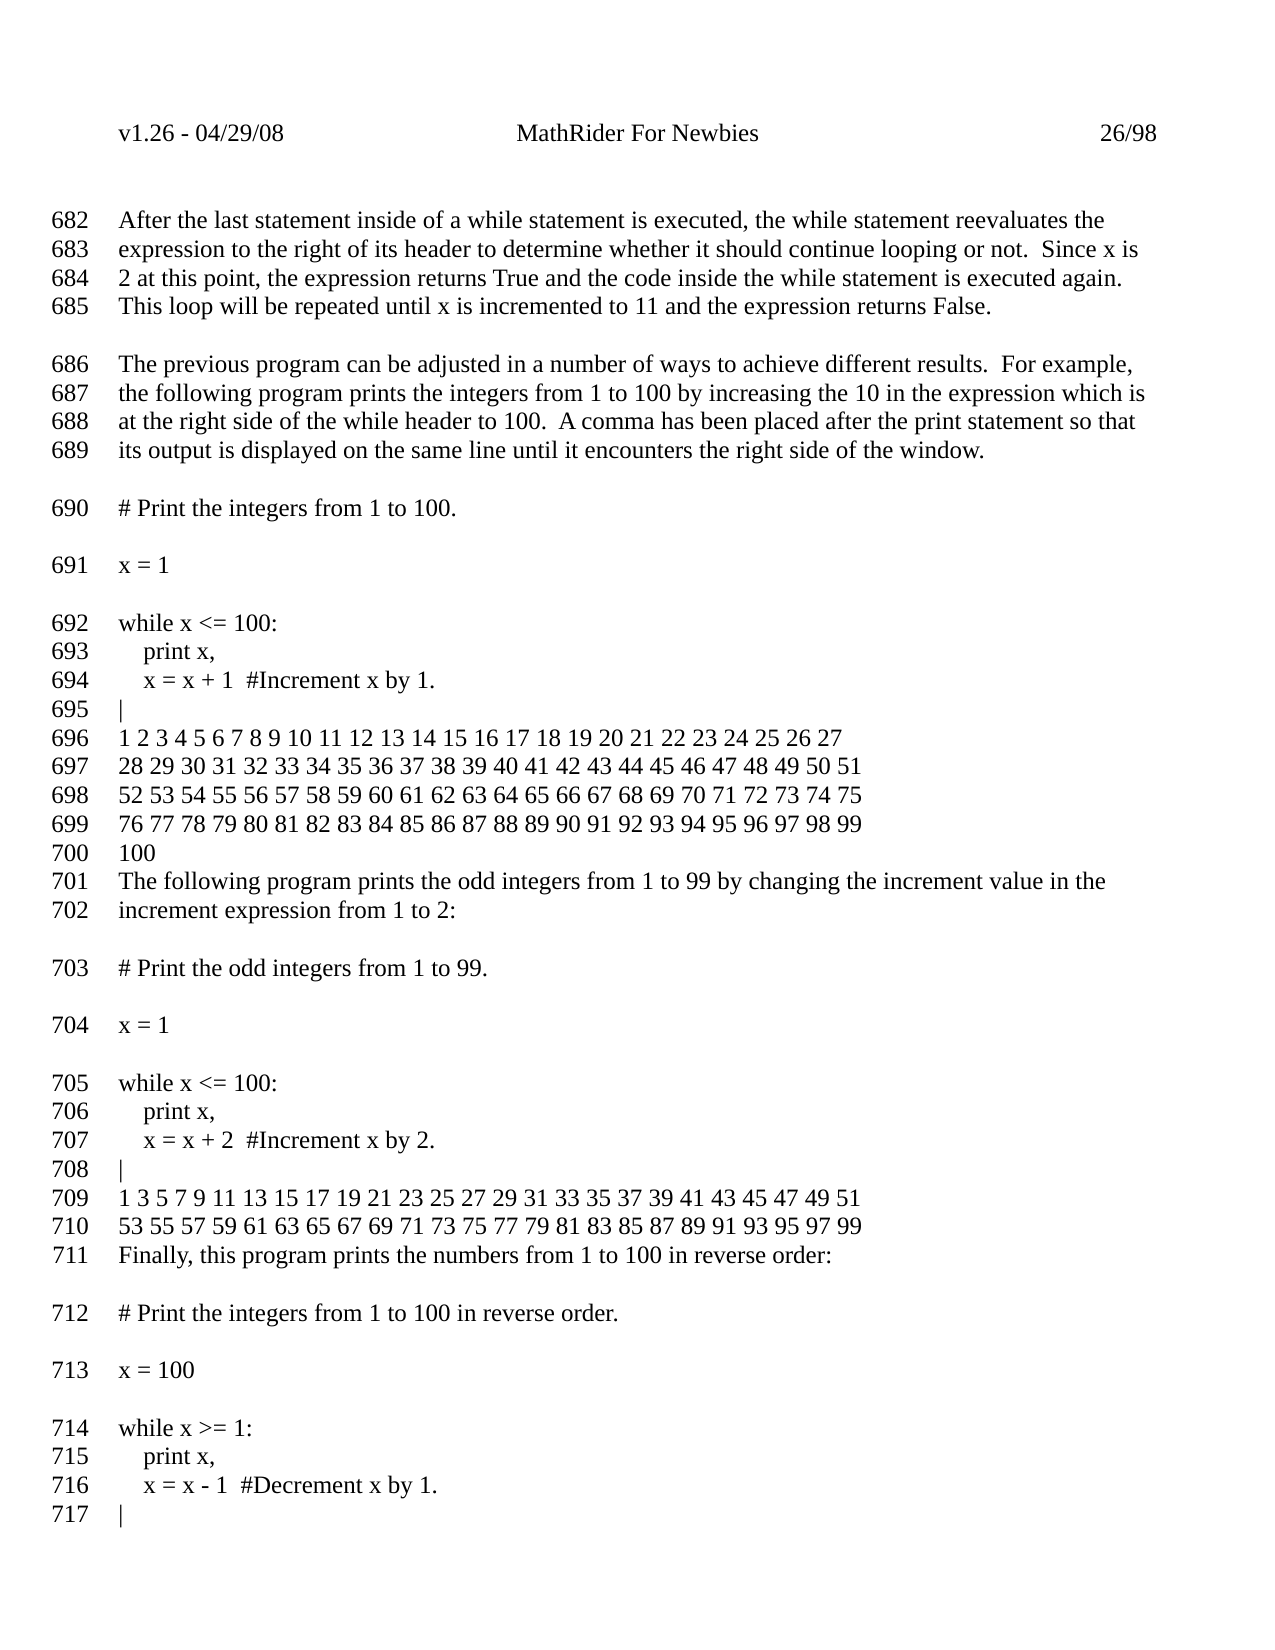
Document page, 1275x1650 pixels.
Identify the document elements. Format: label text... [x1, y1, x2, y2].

text The following program prints the odd integers from 1 to 99 by changing the increment value in the increment expression from 1 to 2: [118, 866, 1157, 924]
text | [118, 1154, 1157, 1183]
text 53 55 57 59 61 63 65 67 69 71 73 75 77 79 81 83 85 87 89 91 93 95 97 99 [118, 1211, 1157, 1240]
text Finally, this program prints the numbers from 1 to 100 in reverse order: [118, 1240, 1157, 1269]
text x = x - 1 #Decrement x by 1. [118, 1470, 1157, 1499]
text print x, [118, 1441, 1157, 1470]
text # Print the integers from 1 to 100 in reverse order. [118, 1298, 1157, 1326]
text while x >= 1: [118, 1413, 1157, 1441]
text print x, [118, 636, 1157, 665]
text The previous program can be adjusted in a number of ways to achieve different results. For example, the following program prints the integers from 1 to 100 by increasing the 10 in the expression which is at the right side of the while header to 100. A comma has been placed after the print statement so that its output is displayed on the same line until it encounters the right side of the window. [118, 349, 1157, 464]
text 1 2 3 4 5 6 7 8 9 10 11 12 13 14 15 16 17 18 19 20 21 22 23 24 25 26 27 [118, 723, 1157, 751]
text | [118, 1499, 1157, 1528]
text 28 29 30 31 32 33 34 35 36 37 38 39 40 41 42 43 44 45 46 47 48 49 50 51 [118, 751, 1157, 780]
text print x, [118, 1096, 1157, 1125]
text x = 100 [118, 1355, 1157, 1384]
text # Print the integers from 1 to 100. [118, 493, 1157, 521]
text 100 [118, 838, 1157, 866]
text x = 1 [118, 550, 1157, 579]
text x = 1 [118, 1010, 1157, 1039]
text 52 53 54 55 56 57 58 59 60 61 62 63 64 65 66 67 68 69 70 71 72 73 74 75 [118, 780, 1157, 809]
text 1 3 5 7 9 11 13 15 17 19 21 23 25 27 29 31 33 35 37 39 41 43 45 47 49 51 [118, 1183, 1157, 1211]
text # Print the odd integers from 1 to 99. [118, 953, 1157, 981]
text After the last statement inside of a while statement is executed, the while statement reevaluates the expression to the right of its header to determine whether it should continue looping or not. Since x is 2 at this point, the expression returns True and the code inside the while statement is executed again. This loop will be repeated until x is incremented to 11 and the expression returns False. [118, 205, 1157, 320]
text while x <= 100: [118, 1068, 1157, 1096]
text | [118, 694, 1157, 723]
text 76 77 78 79 80 81 82 83 84 85 86 87 88 89 90 91 92 93 94 95 96 97 98 99 [118, 809, 1157, 838]
text while x <= 100: [118, 608, 1157, 636]
text x = x + 1 #Increment x by 1. [118, 665, 1157, 694]
text x = x + 2 #Increment x by 2. [118, 1125, 1157, 1154]
